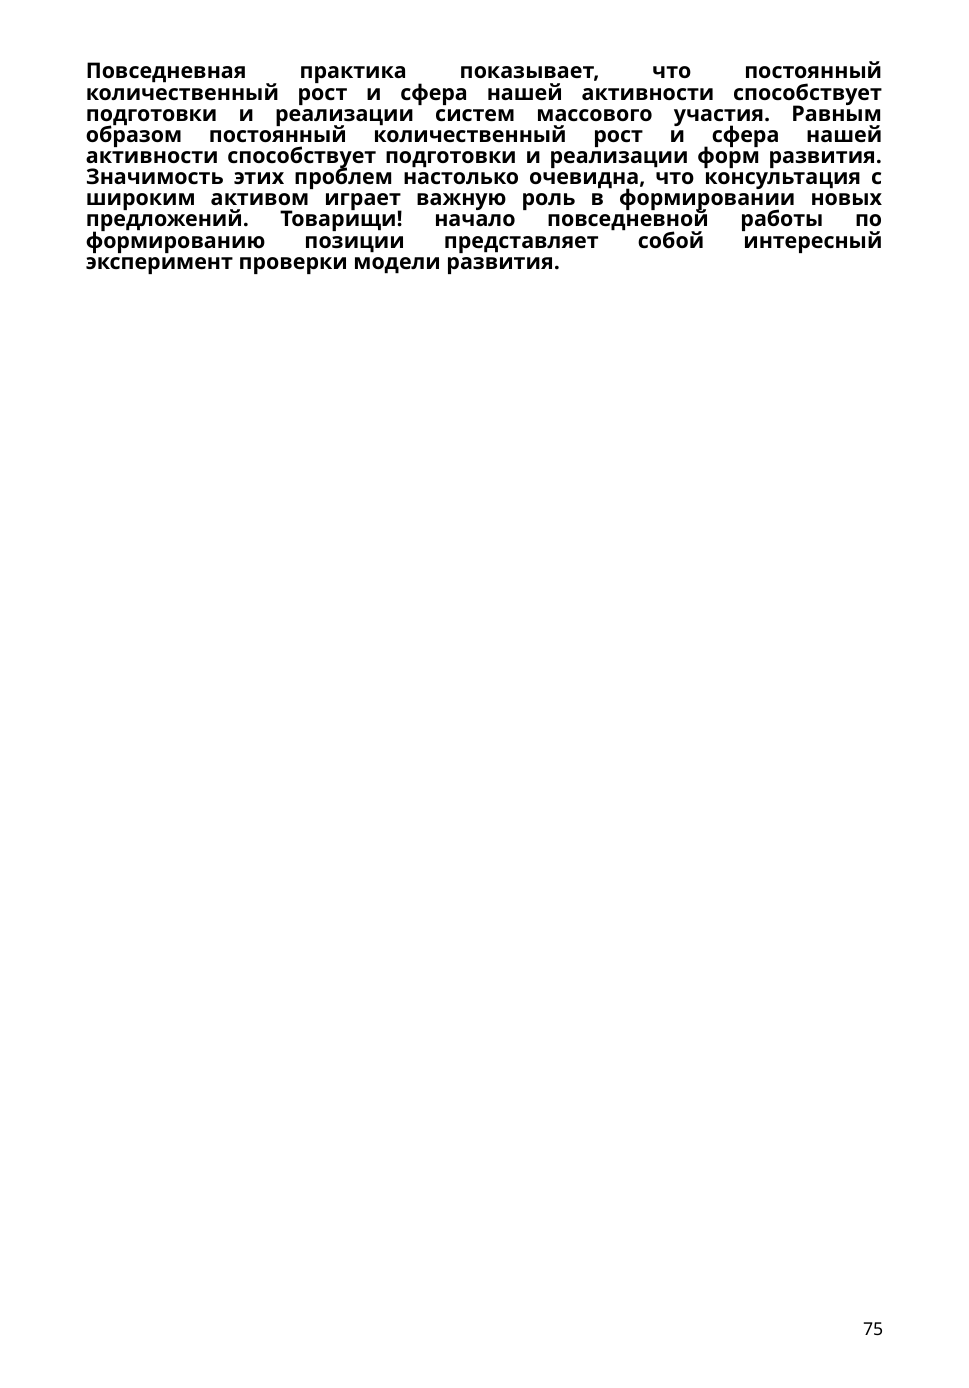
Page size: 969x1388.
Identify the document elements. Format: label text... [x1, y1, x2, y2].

text Повседневная практика показывает, что постоянный количественный рост и сфера нашей активности способствует подготовки и реализации систем массового участия. Равным образом постоянный количественный рост и сфера нашей активности способствует подготовки и реализации форм развития. Значимость этих проблем настолько очевидна, что консультация с широким активом играет важную роль в формировании новых предложений. Товарищи! начало повседневной работы по формированию позиции представляет собой интересный эксперимент проверки модели развития. [86, 62, 883, 273]
